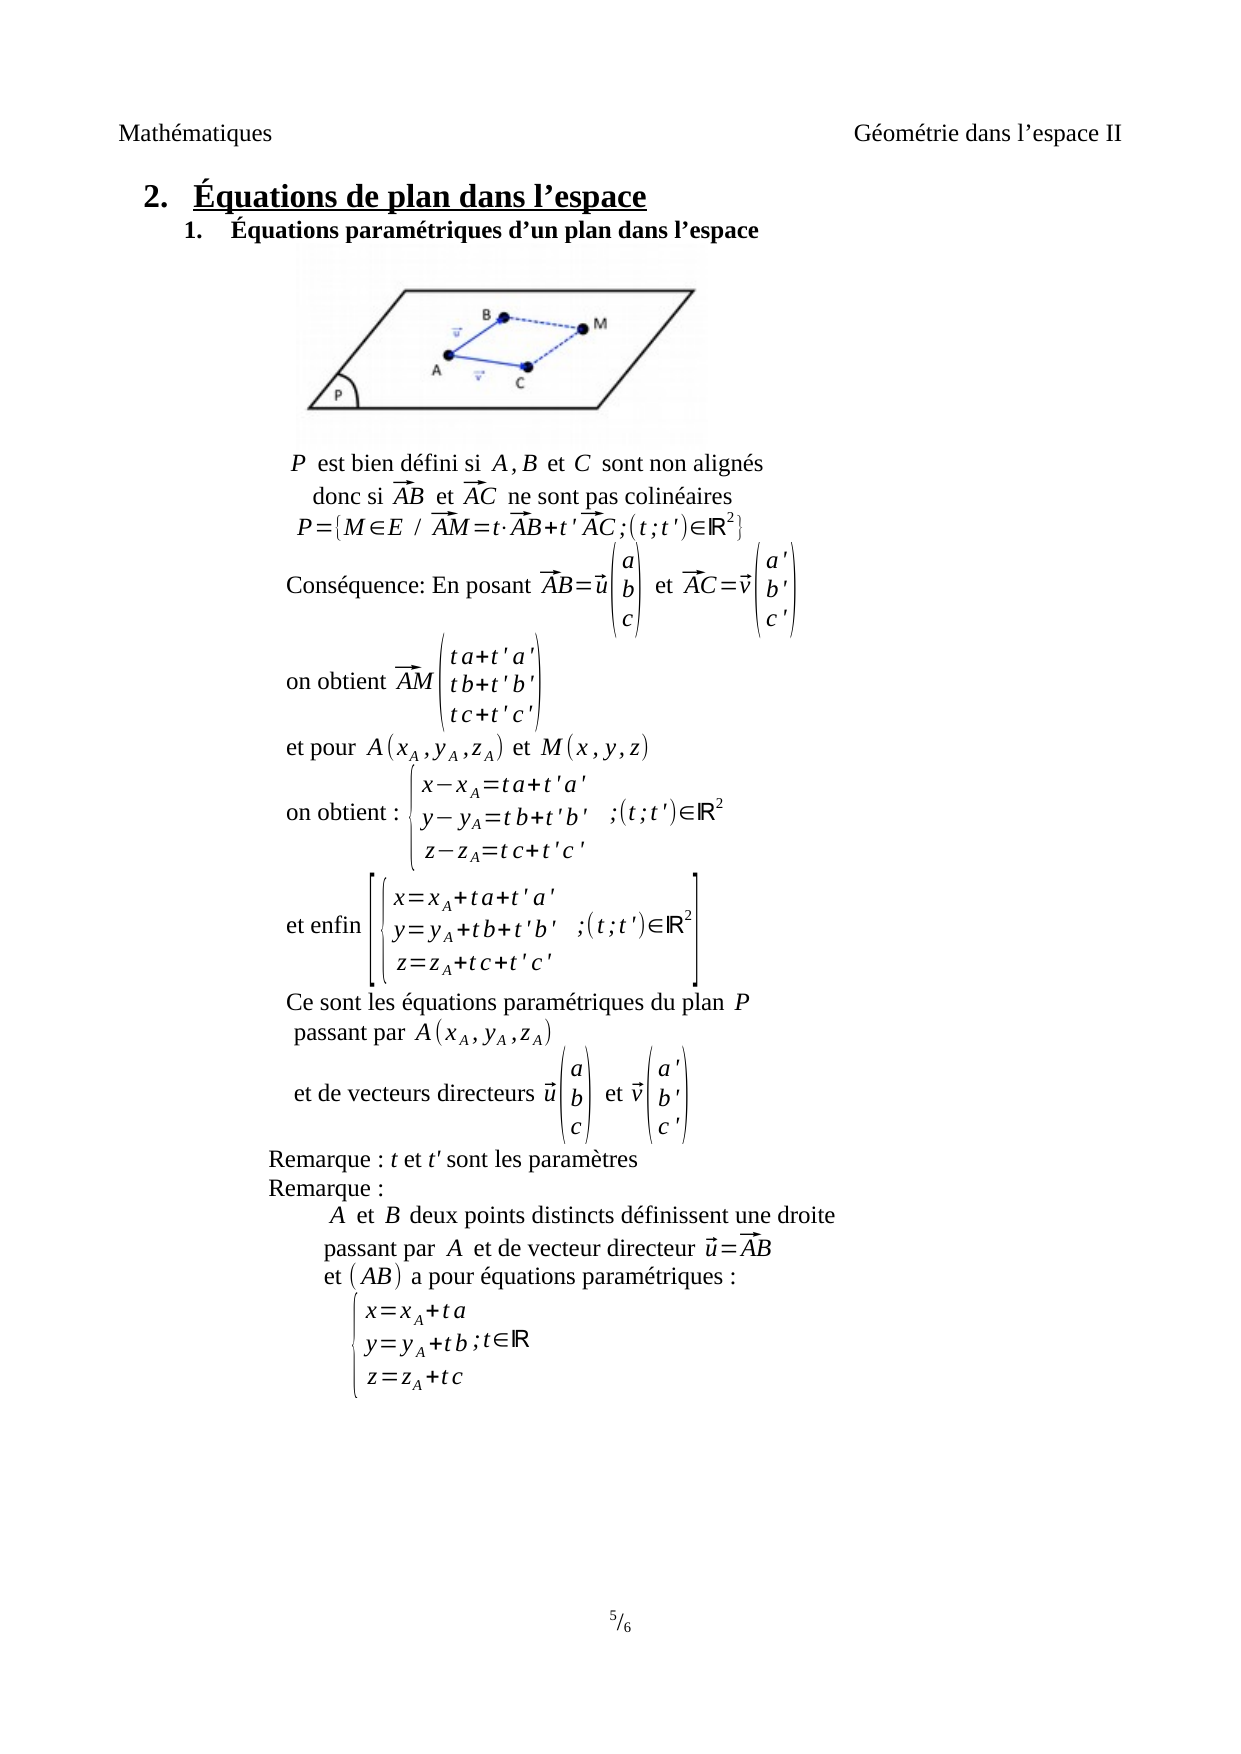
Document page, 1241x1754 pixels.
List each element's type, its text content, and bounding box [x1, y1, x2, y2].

list Équations de plan dans l’espace [156, 176, 1122, 215]
list Équations paramétriques d’un plan dans l’espace [193, 215, 1122, 243]
list Remarque : t et t' sont les paramètres [231, 1144, 1122, 1173]
picture [296, 243, 709, 450]
list Remarque : [231, 1173, 1122, 1202]
